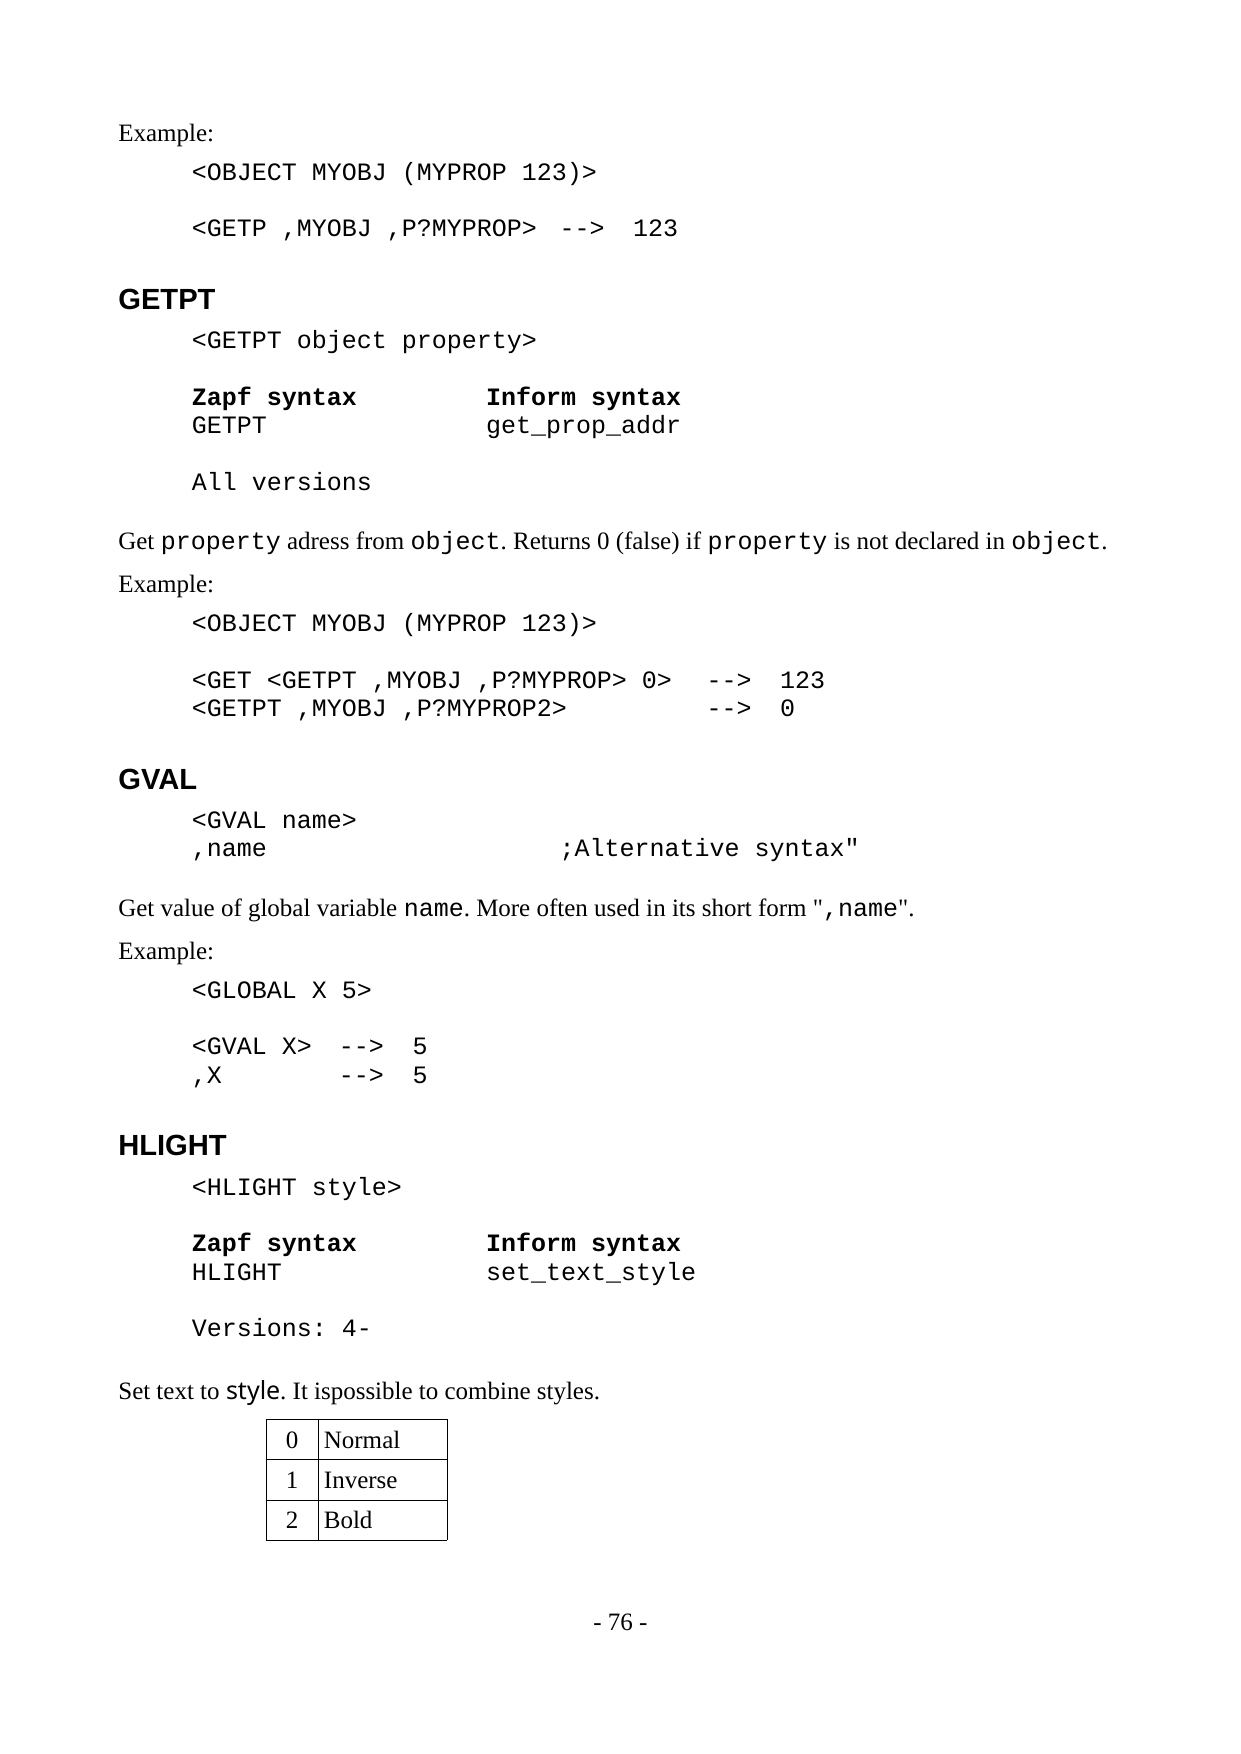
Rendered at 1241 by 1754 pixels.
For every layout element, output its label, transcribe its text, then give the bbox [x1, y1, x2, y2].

text GETPT get_prop_addr [192, 413, 1122, 441]
table_header 0 [267, 1420, 318, 1459]
text <OBJECT MYOBJ (MYPROP 123)> <GET <GETPT ,MYOBJ ,P?MYPROP> 0> --> 123 <GETPT ,MYOBJ ,P?MYPROP2> --> 0 [118, 611, 1122, 724]
text Zapf syntax Inform syntax [192, 1231, 1122, 1259]
text Versions: 4- [192, 1316, 1122, 1344]
text <GETPT object property> [192, 328, 1122, 356]
subtitle GETPT [118, 282, 1122, 315]
text HLIGHT set_text_style [192, 1259, 1122, 1287]
text <HLIGHT style> [192, 1174, 1122, 1202]
text All versions [192, 469, 1122, 498]
text Example: [118, 569, 1122, 598]
table_cell 1 [267, 1460, 318, 1500]
table_cell Inverse [319, 1460, 447, 1500]
text Zapf syntax Inform syntax [192, 384, 1122, 413]
text <GLOBAL X 5> <GVAL X> --> 5 ,X --> 5 [118, 977, 1122, 1091]
text <OBJECT MYOBJ (MYPROP 123)> <GETP ,MYOBJ ,P?MYPROP> --> 123 [118, 159, 1122, 244]
text <GVAL name> ,name ;Alternative syntax" [192, 808, 1122, 864]
text Example: [118, 118, 1122, 147]
subtitle GVAL [118, 762, 1122, 795]
text Set text to style. It ispossible to combine styles. [118, 1372, 1122, 1407]
table_cell Bold [319, 1501, 447, 1540]
text Example: [118, 936, 1122, 965]
text Get property adress from object. Returns 0 (false) if property is not declared in object. [118, 526, 1122, 557]
table_cell 2 [267, 1501, 318, 1540]
subtitle HLIGHT [118, 1128, 1122, 1162]
text Get value of global variable name. More often used in its short form ",name". [118, 893, 1122, 923]
table_header Normal [319, 1420, 447, 1459]
